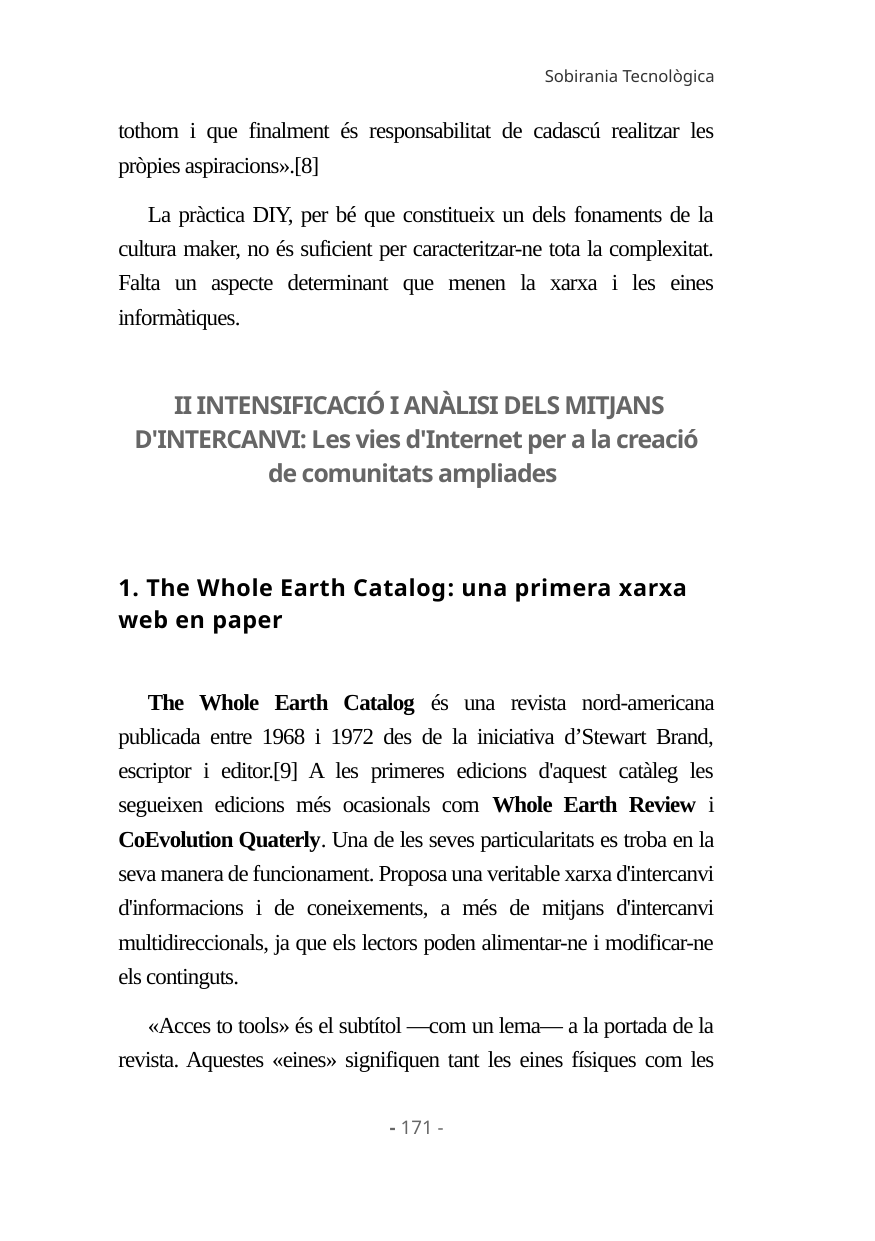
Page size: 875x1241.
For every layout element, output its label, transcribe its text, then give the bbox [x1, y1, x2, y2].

subtitle 1. The Whole Earth Catalog: una primera xarxa web en paper [118, 572, 714, 635]
text «Acces to tools» és el subtítol —com un lema— a la portada de la revista. Aquestes «eines» signifiquen tant les eines físiques com les [118, 1006, 714, 1074]
text tothom i que finalment és responsabilitat de cadascú realitzar les pròpies aspiracions».[8] [118, 111, 714, 180]
text La pràctica DIY, per bé que constitueix un dels fonaments de la cultura maker, no és suficient per caracteritzar-ne tota la complexitat. Falta un aspecte determinant que menen la xarxa i les eines informàtiques. [118, 195, 714, 332]
subtitle II Intensificació i anàlisi dels mitjans d'intercanvi: Les vies d'Internet per a la creació de comunitats ampliades [118, 388, 714, 489]
text The Whole Earth Catalog és una revista nord-americana publicada entre 1968 i 1972 des de la iniciativa d’Stewart Brand, escriptor i editor.[9] A les primeres edicions d'aquest catàleg les segueixen edicions més ocasionals com Whole Earth Review i CoEvolution Quaterly. Una de les seves particularitats es troba en la seva manera de funcionament. Proposa una veritable xarxa d'intercanvi d'informacions i de coneixements, a més de mitjans d'intercanvi multidireccionals, ja que els lectors poden alimentar-ne i modificar-ne els continguts. [118, 683, 714, 991]
